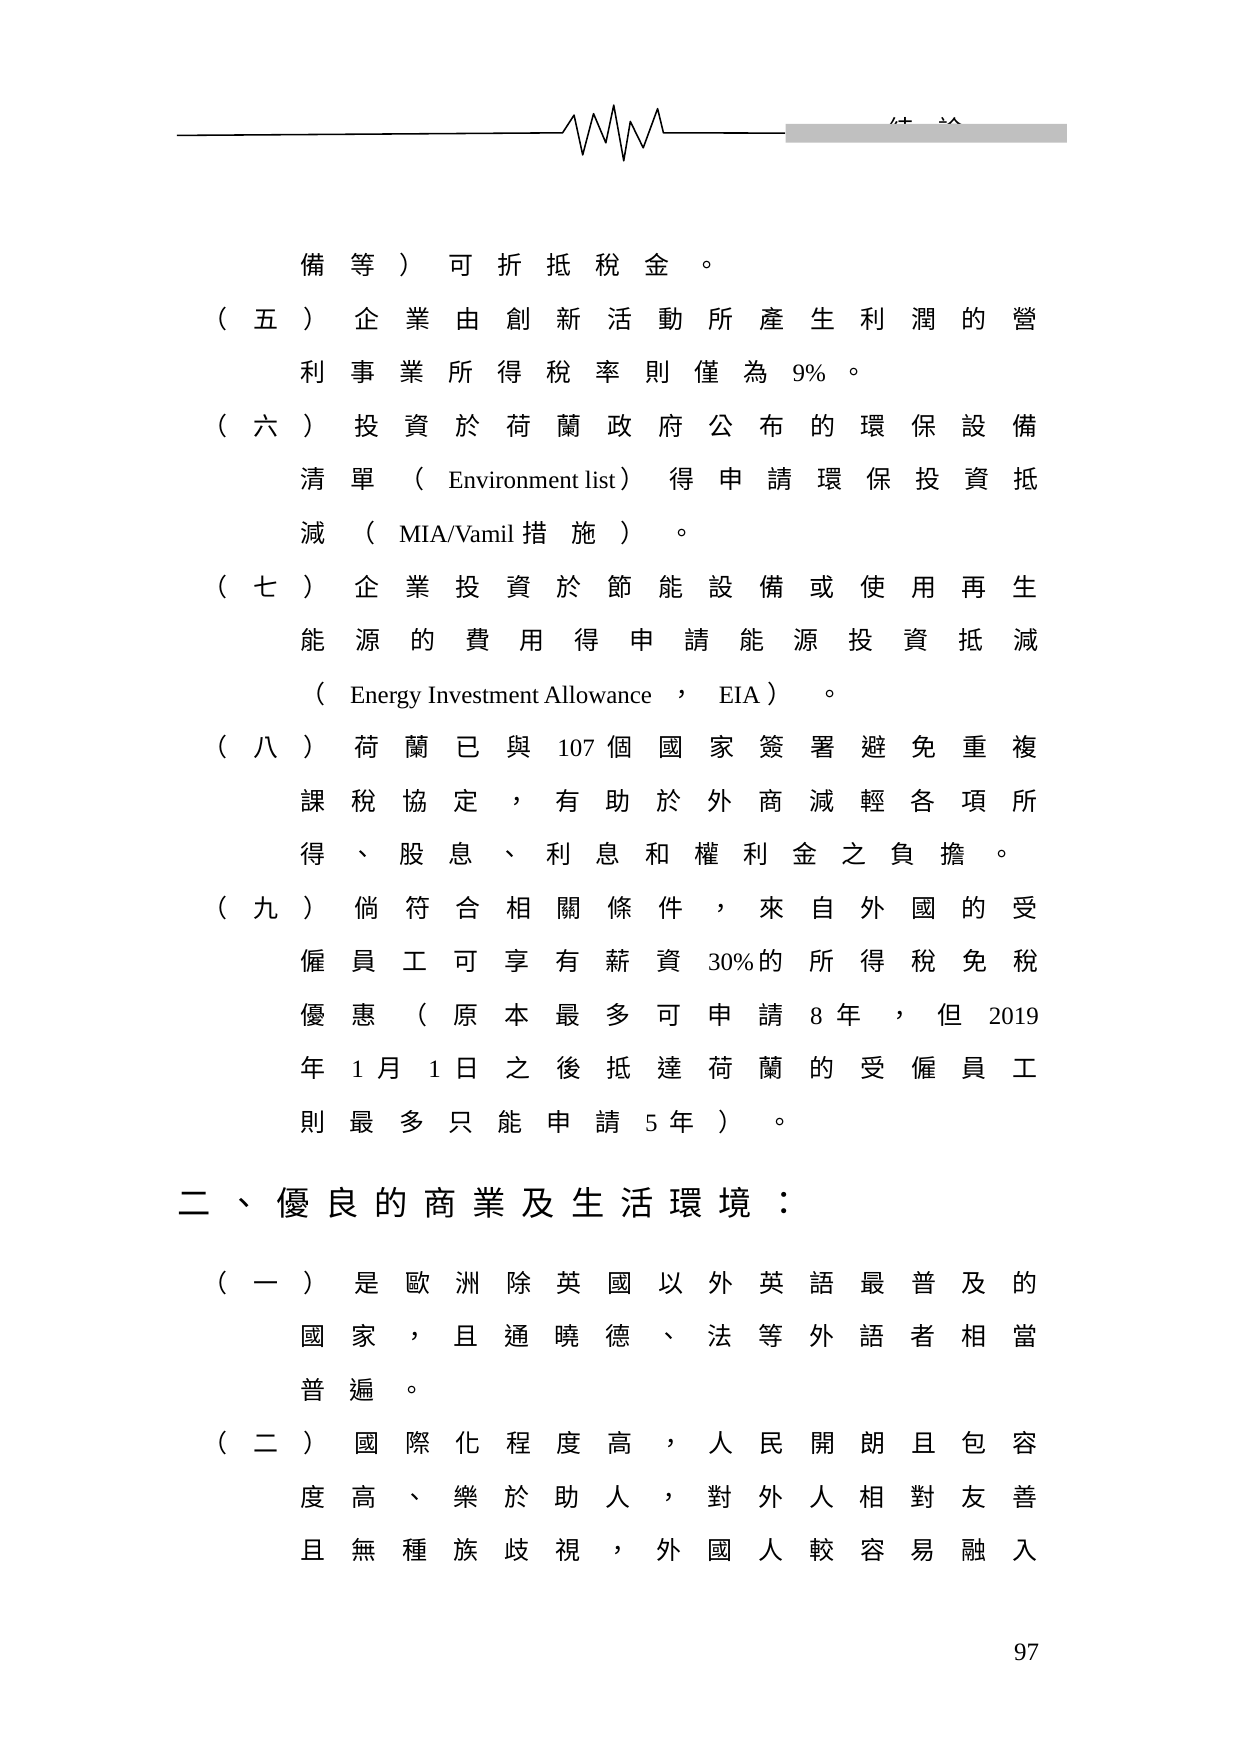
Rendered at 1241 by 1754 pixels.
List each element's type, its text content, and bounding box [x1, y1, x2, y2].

text （六）投資於荷蘭政府公布的環保設備清單（Environment list）得申請環保投資抵減（MIA/Vamil措施）。 [202, 398, 1063, 558]
text （七）企業投資於節能設備或使用再生能源的費用得申請能源投資抵減（Energy Investment Allowance，EIA）。 [202, 558, 1063, 719]
text （一）是歐洲除英國以外英語最普及的國家，且通曉德、法等外語者相當普遍。 [202, 1254, 1063, 1415]
text （八）荷蘭已與107個國家簽署避免重複課稅協定，有助於外商減輕各項所得、股息、利息和權利金之負擔。 [202, 719, 1063, 880]
text （五）企業由創新活動所產生利潤的營利事業所得稅率則僅為9%。 [202, 291, 1063, 398]
text （九）倘符合相關條件，來自外國的受僱員工可享有薪資30%的所得稅免稅優惠（原本最多可申請8年，但2019年1月1日之後抵達荷蘭的受僱員工則最多只能申請5年）。 [202, 880, 1063, 1147]
text 備等）可折抵稅金。 [202, 237, 1063, 291]
text （二）國際化程度高，人民開朗且包容度高、樂於助人，對外人相對友善且無種族歧視，外國人較容易融入 [202, 1415, 1063, 1576]
text 二、優良的商業及生活環境： [178, 1174, 1063, 1228]
